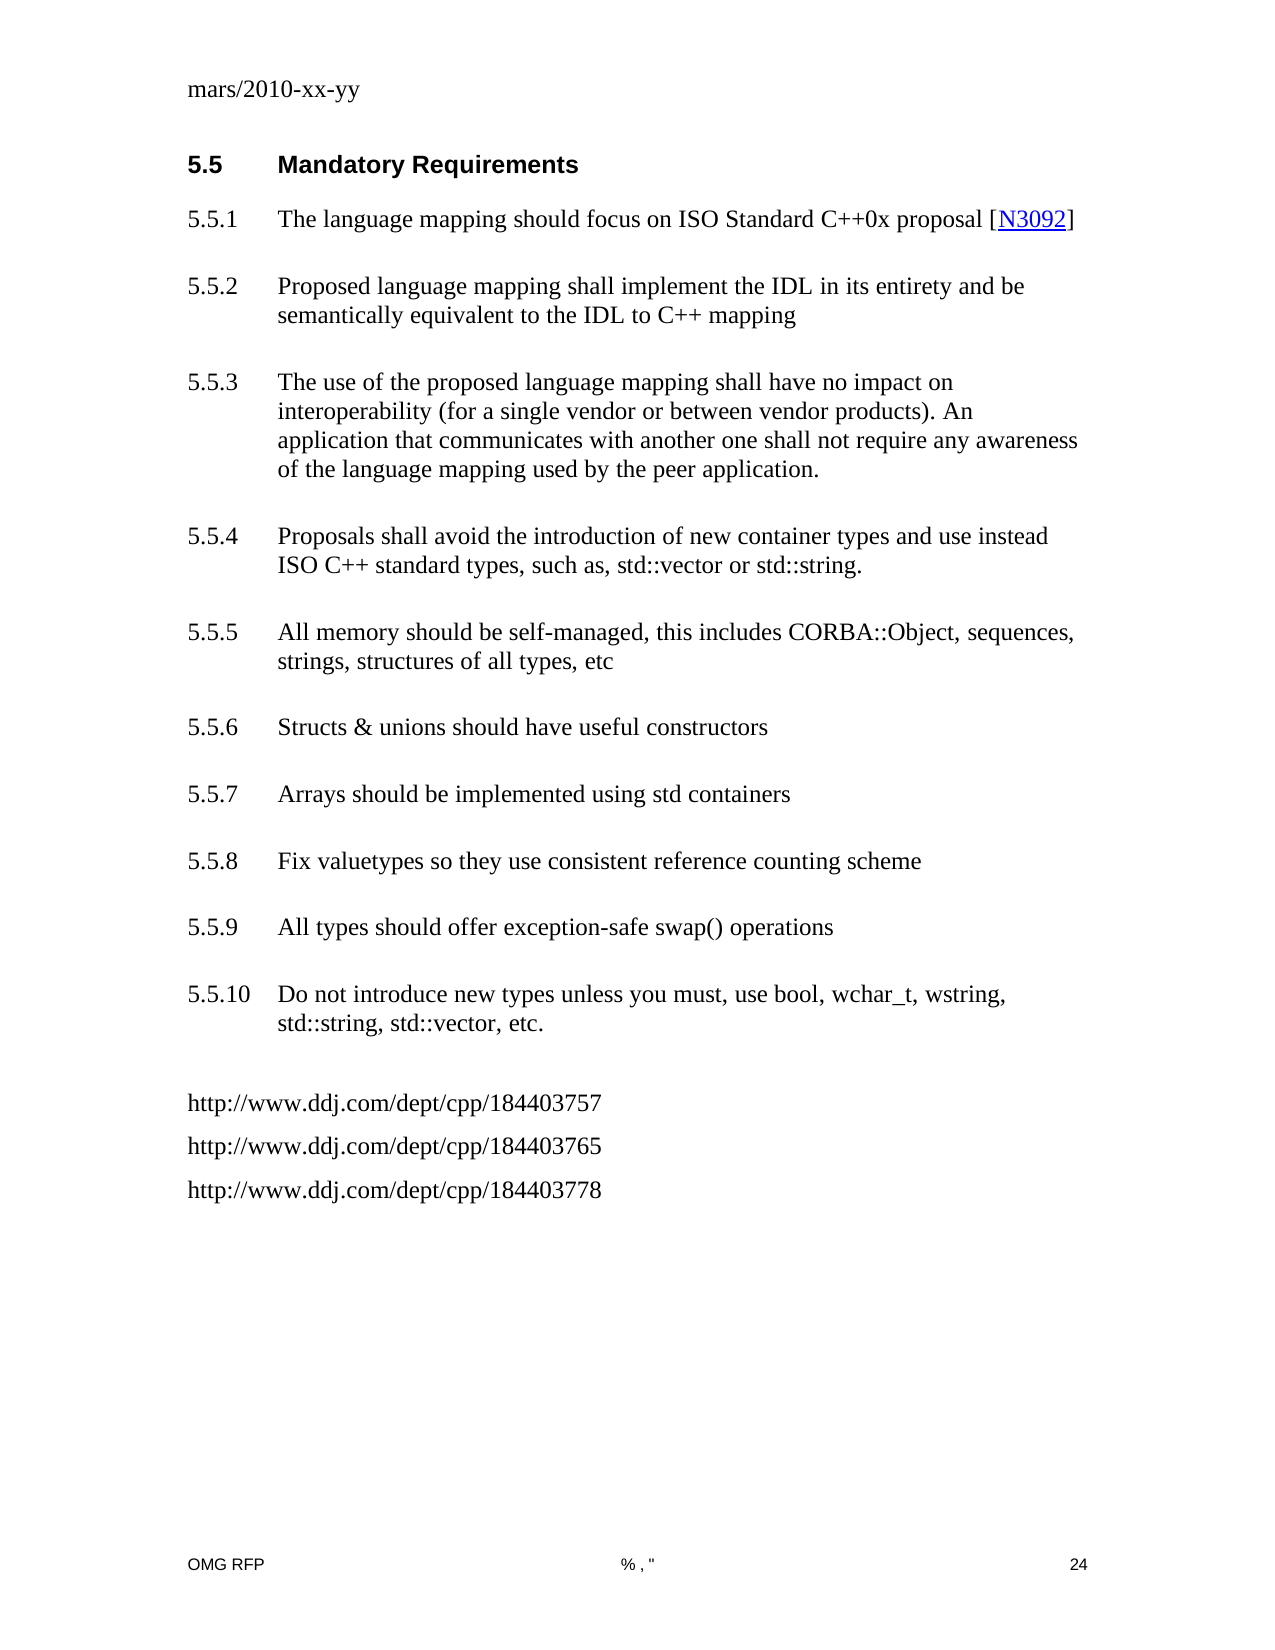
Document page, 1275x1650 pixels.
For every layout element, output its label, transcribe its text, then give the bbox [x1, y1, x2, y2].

subtitle All types should offer exception-safe swap() operations [187, 912, 1087, 942]
subtitle Proposals shall avoid the introduction of new container types and use instead ISO C++ standard types, such as, std::vector or std::string. [187, 521, 1087, 579]
subtitle The language mapping should focus on ISO Standard C++0x proposal [N3092] [187, 204, 1087, 233]
subtitle Do not introduce new types unless you must, use bool, wchar_t, wstring, std::string, std::vector, etc. [187, 979, 1087, 1037]
text http://www.ddj.com/dept/cpp/184403778 [187, 1176, 1087, 1204]
subtitle Proposed language mapping shall implement the IDL in its entirety and be semantically equivalent to the IDL to C++ mapping [187, 271, 1087, 329]
text http://www.ddj.com/dept/cpp/184403757 [187, 1088, 1087, 1116]
subtitle Structs & unions should have useful constructors [187, 712, 1087, 742]
subtitle Mandatory Requirements [187, 150, 1087, 179]
text http://www.ddj.com/dept/cpp/184403765 [187, 1132, 1087, 1160]
subtitle All memory should be self-managed, this includes CORBA::Object, sequences, strings, structures of all types, etc [187, 617, 1087, 675]
subtitle The use of the proposed language mapping shall have no impact on interoperability (for a single vendor or between vendor products). An application that communicates with another one shall not require any awareness of the language mapping used by the peer application. [187, 367, 1087, 483]
subtitle Fix valuetypes so they use consistent reference counting scheme [187, 846, 1087, 875]
subtitle Arrays should be implemented using std containers [187, 779, 1087, 808]
